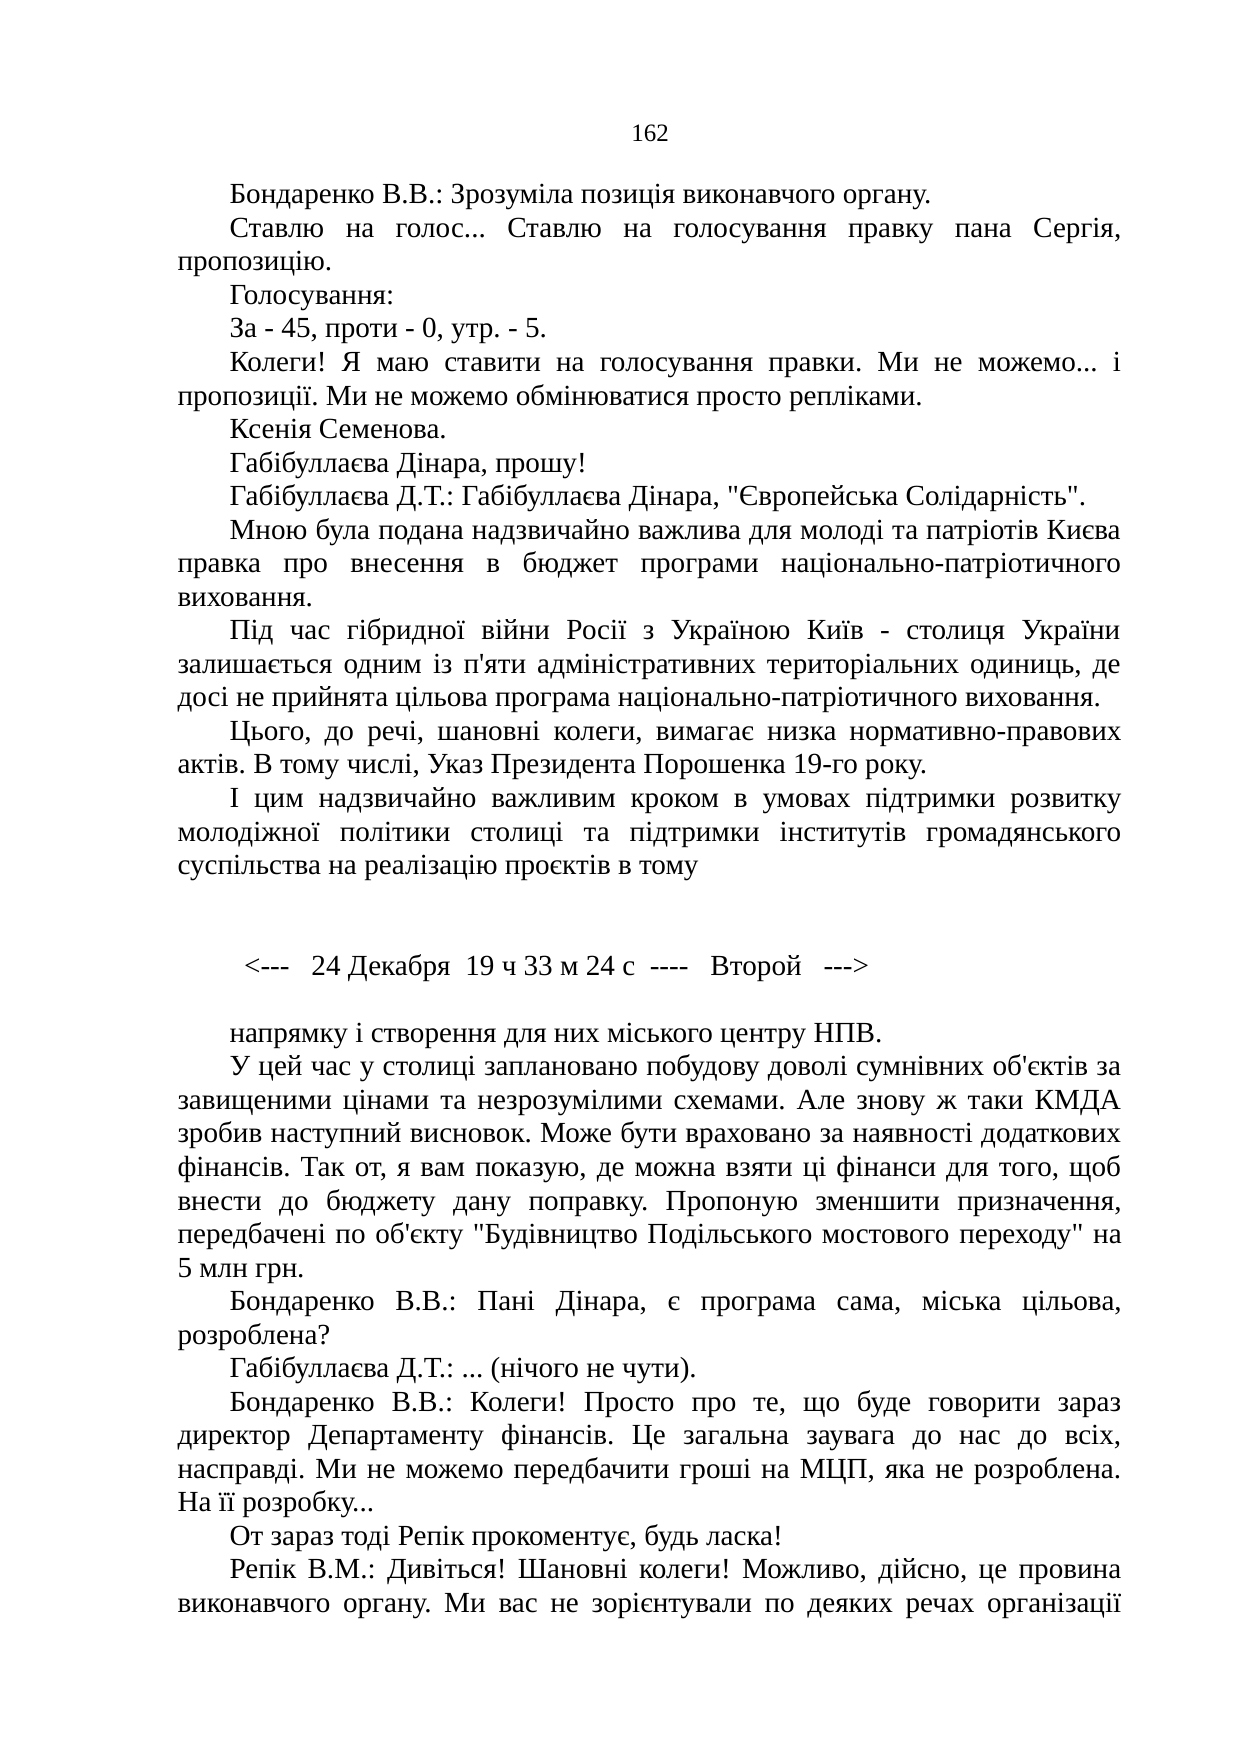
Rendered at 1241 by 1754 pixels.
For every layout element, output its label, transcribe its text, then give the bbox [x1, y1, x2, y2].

text За - 45, проти - 0, утр. - 5. [177, 311, 1122, 344]
text Бондаренко В.В.: Пані Дінара, є програма сама, міська цільова, розроблена? [177, 1283, 1122, 1350]
text Мною була подана надзвичайно важлива для молоді та патріотів Києва правка про внесення в бюджет програми національно-патріотичного виховання. [177, 512, 1122, 612]
text Габібуллаєва Д.Т.: Габібуллаєва Дінара, "Європейська Солідарність". [177, 478, 1122, 512]
text У цей час у столиці заплановано побудову доволі сумнівних об'єктів за завищеними цінами та незрозумілими схемами. Але знову ж таки КМДА зробив наступний висновок. Може бути враховано за наявності додаткових фінансів. Так от, я вам показую, де можна взяти ці фінанси для того, щоб внести до бюджету дану поправку. Пропоную зменшити призначення, передбачені по об'єкту "Будівництво Подільського мостового переходу" на 5 млн грн. [177, 1048, 1122, 1283]
text Цього, до речі, шановні колеги, вимагає низка нормативно-правових актів. В тому числі, Указ Президента Порошенка 19-го року. [177, 713, 1122, 780]
text Габібуллаєва Дінара, прошу! [177, 445, 1122, 478]
text І цим надзвичайно важливим кроком в умовах підтримки розвитку молодіжної політики столиці та підтримки інститутів громадянського суспільства на реалізацію проєктів в тому [177, 780, 1122, 881]
text Під час гібридної війни Росії з Україною Київ - столиця України залишається одним із п'яти адміністративних територіальних одиниць, де досі не прийнята цільова програма національно-патріотичного виховання. [177, 612, 1122, 713]
text Голосування: [177, 277, 1122, 311]
text <--- 24 Декабря 19 ч 33 м 24 с ---- Второй ---> [177, 948, 1122, 981]
text Репік В.М.: Дивіться! Шановні колеги! Можливо, дійсно, це провина виконавчого органу. Ми вас не зорієнтували по деяких речах організації [177, 1552, 1122, 1619]
text напрямку і створення для них міського центру НПВ. [177, 1015, 1122, 1048]
text Бондаренко В.В.: Колеги! Просто про те, що буде говорити зараз директор Департаменту фінансів. Це загальна заувага до нас до всіх, насправді. Ми не можемо передбачити гроші на МЦП, яка не розроблена. На її розробку... [177, 1384, 1122, 1518]
text Колеги! Я маю ставити на голосування правки. Ми не можемо... і пропозиції. Ми не можемо обмінюватися просто репліками. [177, 344, 1122, 411]
text От зараз тоді Репік прокоментує, будь ласка! [177, 1518, 1122, 1552]
text Ставлю на голос... Ставлю на голосування правку пана Сергія, пропозицію. [177, 210, 1122, 277]
text Габібуллаєва Д.Т.: ... (нічого не чути). [177, 1350, 1122, 1384]
text Бондаренко В.В.: Зрозуміла позиція виконавчого органу. [177, 176, 1122, 210]
text Ксенія Семенова. [177, 411, 1122, 445]
